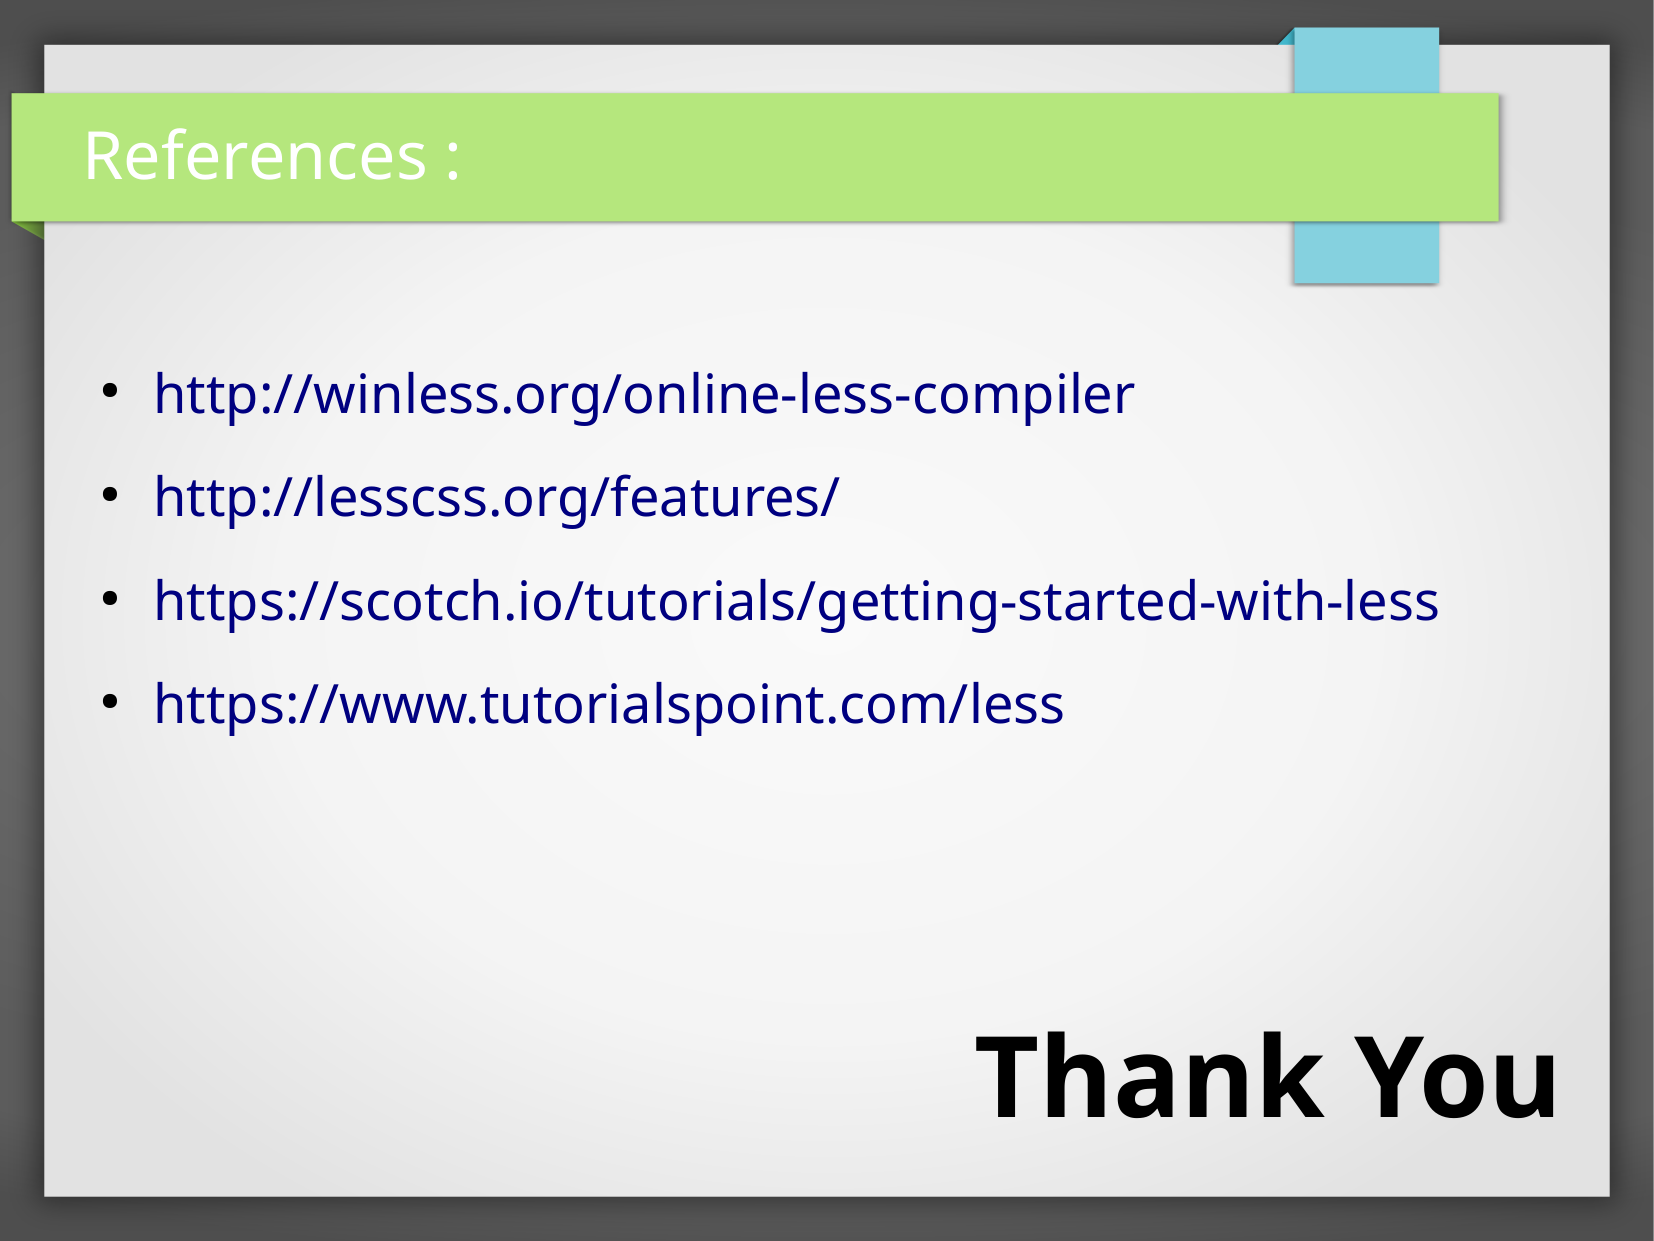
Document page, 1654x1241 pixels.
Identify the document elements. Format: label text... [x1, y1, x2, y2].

text_box Thank You [960, 990, 1554, 1162]
title References : [82, 94, 1264, 213]
picture [0, 0, 1654, 1241]
list http://winless.org/online-less-compiler http://lesscss.org/features/ https://scotch.io/tutorials/getting-started-with-less https://www.tutorialspoint.com/less [82, 355, 1531, 796]
